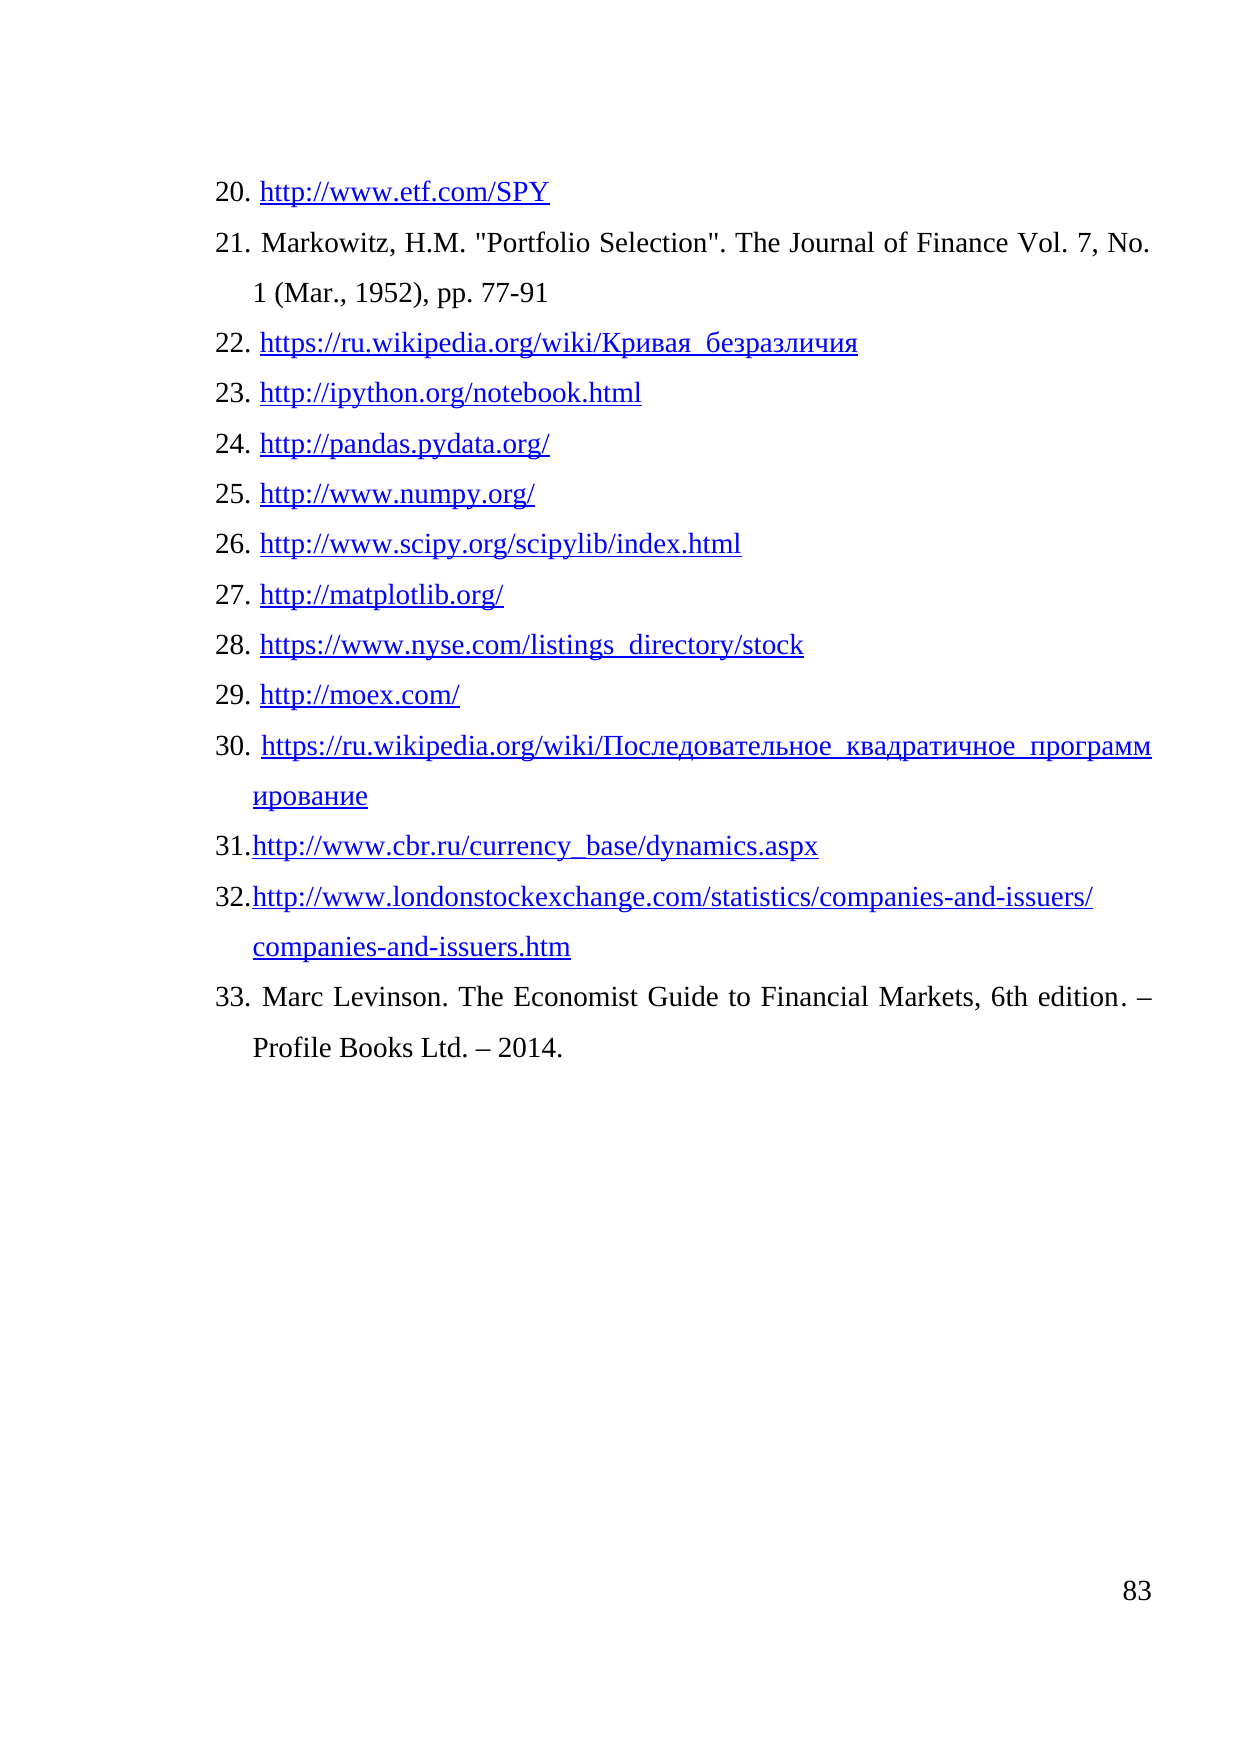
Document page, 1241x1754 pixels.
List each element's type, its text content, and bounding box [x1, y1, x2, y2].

list https://ru.wikipedia.org/wiki/Последовательное_квадратичное_программирование [215, 728, 1152, 812]
list Marc Levinson. The Economist Guide to Financial Markets, 6th edition. – Profile Books Ltd. – 2014. [215, 979, 1152, 1063]
list http://matplotlib.org/ [215, 577, 1152, 610]
list http://pandas.pydata.org/ [215, 426, 1152, 459]
list http://www.cbr.ru/currency_base/dynamics.aspx [215, 828, 1152, 862]
list http://www.londonstockexchange.com/statistics/companies-and-issuers/companies-and-issuers.htm [215, 879, 1152, 963]
list http://www.etf.com/SPY [215, 174, 1152, 208]
list https://www.nyse.com/listings_directory/stock [215, 627, 1152, 661]
list Markowitz, H.M. "Portfolio Selection". The Journal of Finance Vol. 7, No. 1 (Mar., 1952), pp. 77-91 [215, 225, 1152, 308]
list http://www.scipy.org/scipylib/index.html [215, 527, 1152, 560]
list http://www.numpy.org/ [215, 476, 1152, 510]
list http://ipython.org/notebook.html [215, 376, 1152, 409]
list http://moex.com/ [215, 677, 1152, 711]
list https://ru.wikipedia.org/wiki/Кривая_безразличия [215, 325, 1152, 359]
